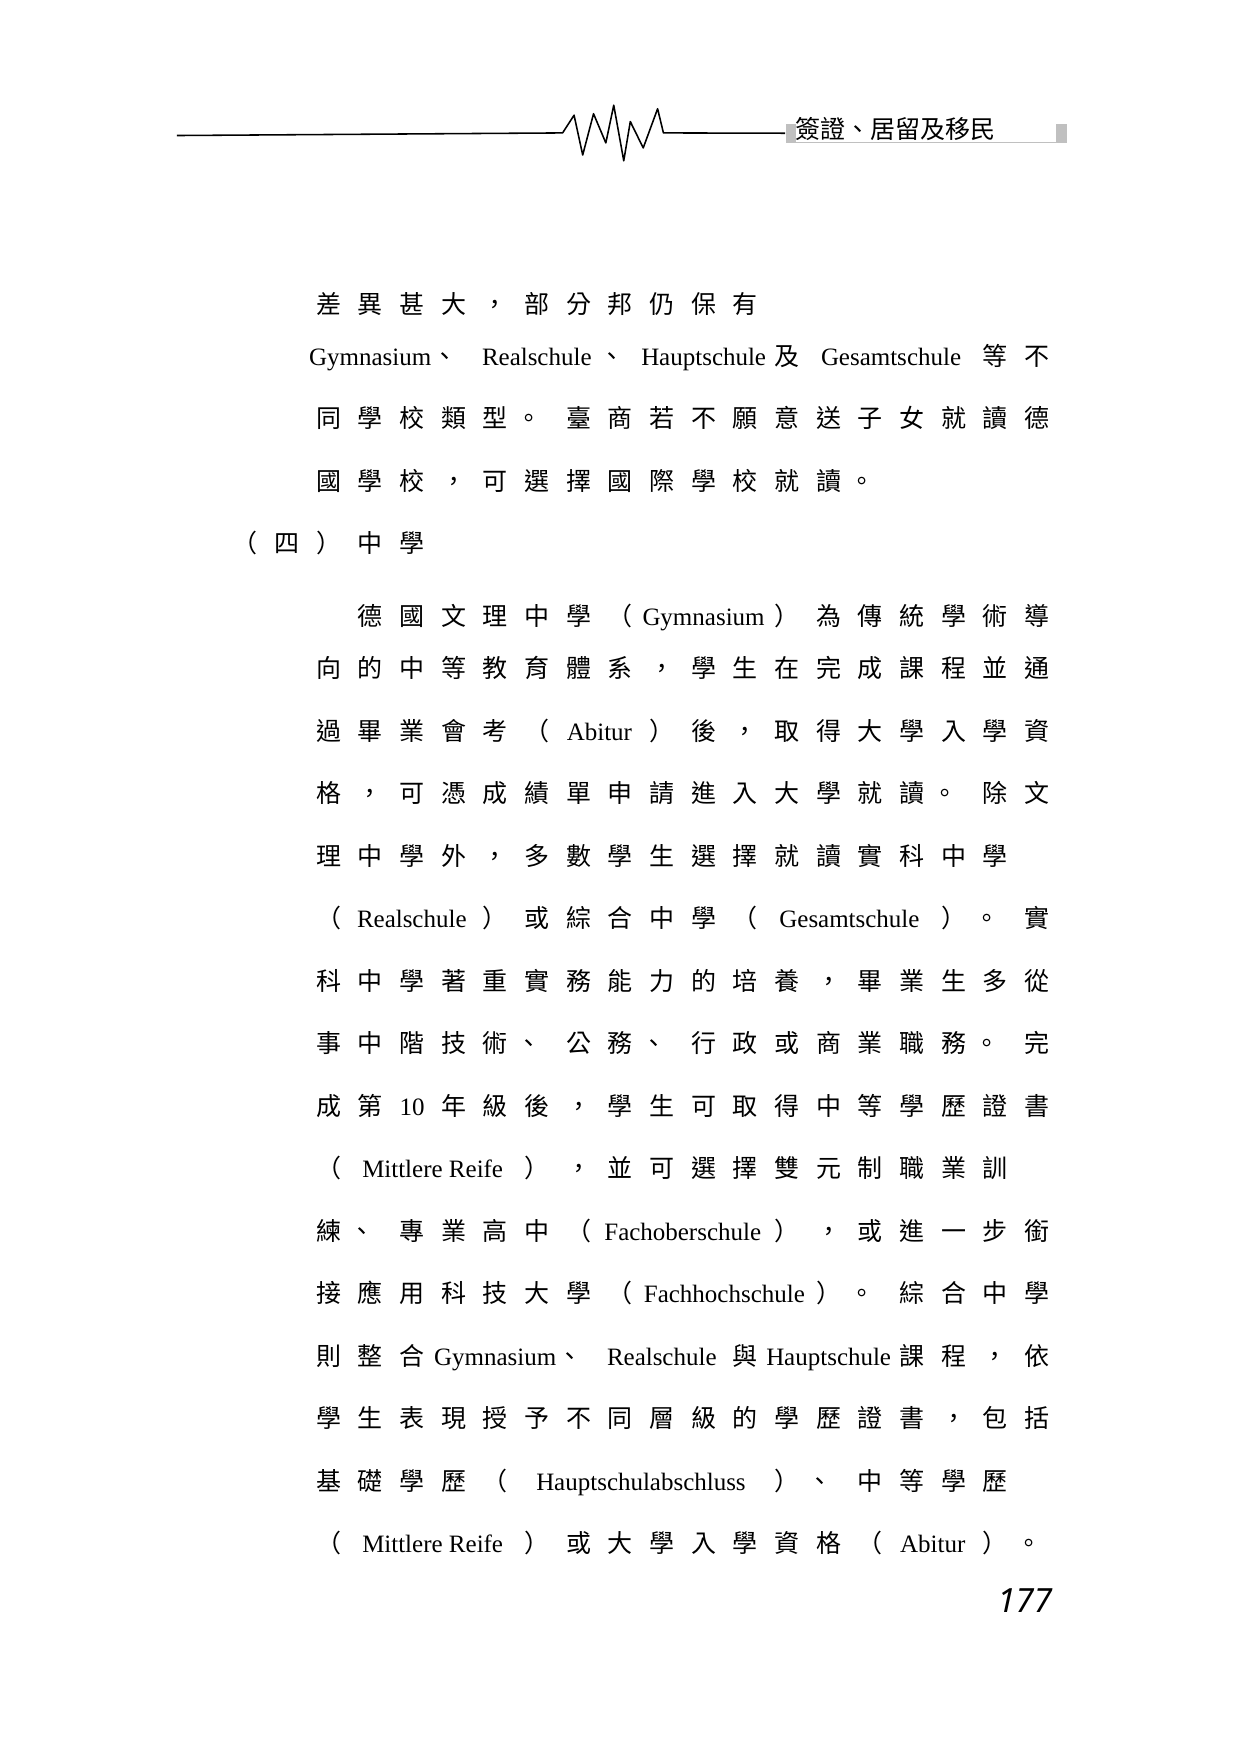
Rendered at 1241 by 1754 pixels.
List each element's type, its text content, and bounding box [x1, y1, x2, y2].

text 差異甚大，部分邦仍保有Gymnasium、Realschule、Hauptschule及Gesamtschule等不同學校類型。臺商若不願意送子女就讀德國學校，可選擇國際學校就讀。 [281, 250, 1058, 500]
text （四）中學 [207, 500, 1058, 563]
text 德國文理中學（Gymnasium）為傳統學術導向的中等教育體系，學生在完成課程並通過畢業會考（Abitur）後，取得大學入學資格，可憑成績單申請進入大學就讀。除文理中學外，多數學生選擇就讀實科中學（Realschule）或綜合中學（Gesamtschule）。實科中學著重實務能力的培養，畢業生多從事中階技術、公務、行政或商業職務。完成第10年級後，學生可取得中等學歷證書（Mittlere Reife），並可選擇雙元制職業訓練、專業高中（Fachoberschule），或進一步銜接應用科技大學（Fachhochschule）。綜合中學則整合Gymnasium、Realschule與Hauptschule課程，依學生表現授予不同層級的學歷證書，包括基礎學歷（Hauptschulabschluss）、中等學歷（Mittlere Reife）或大學入學資格（Abitur）。 [281, 563, 1058, 1563]
